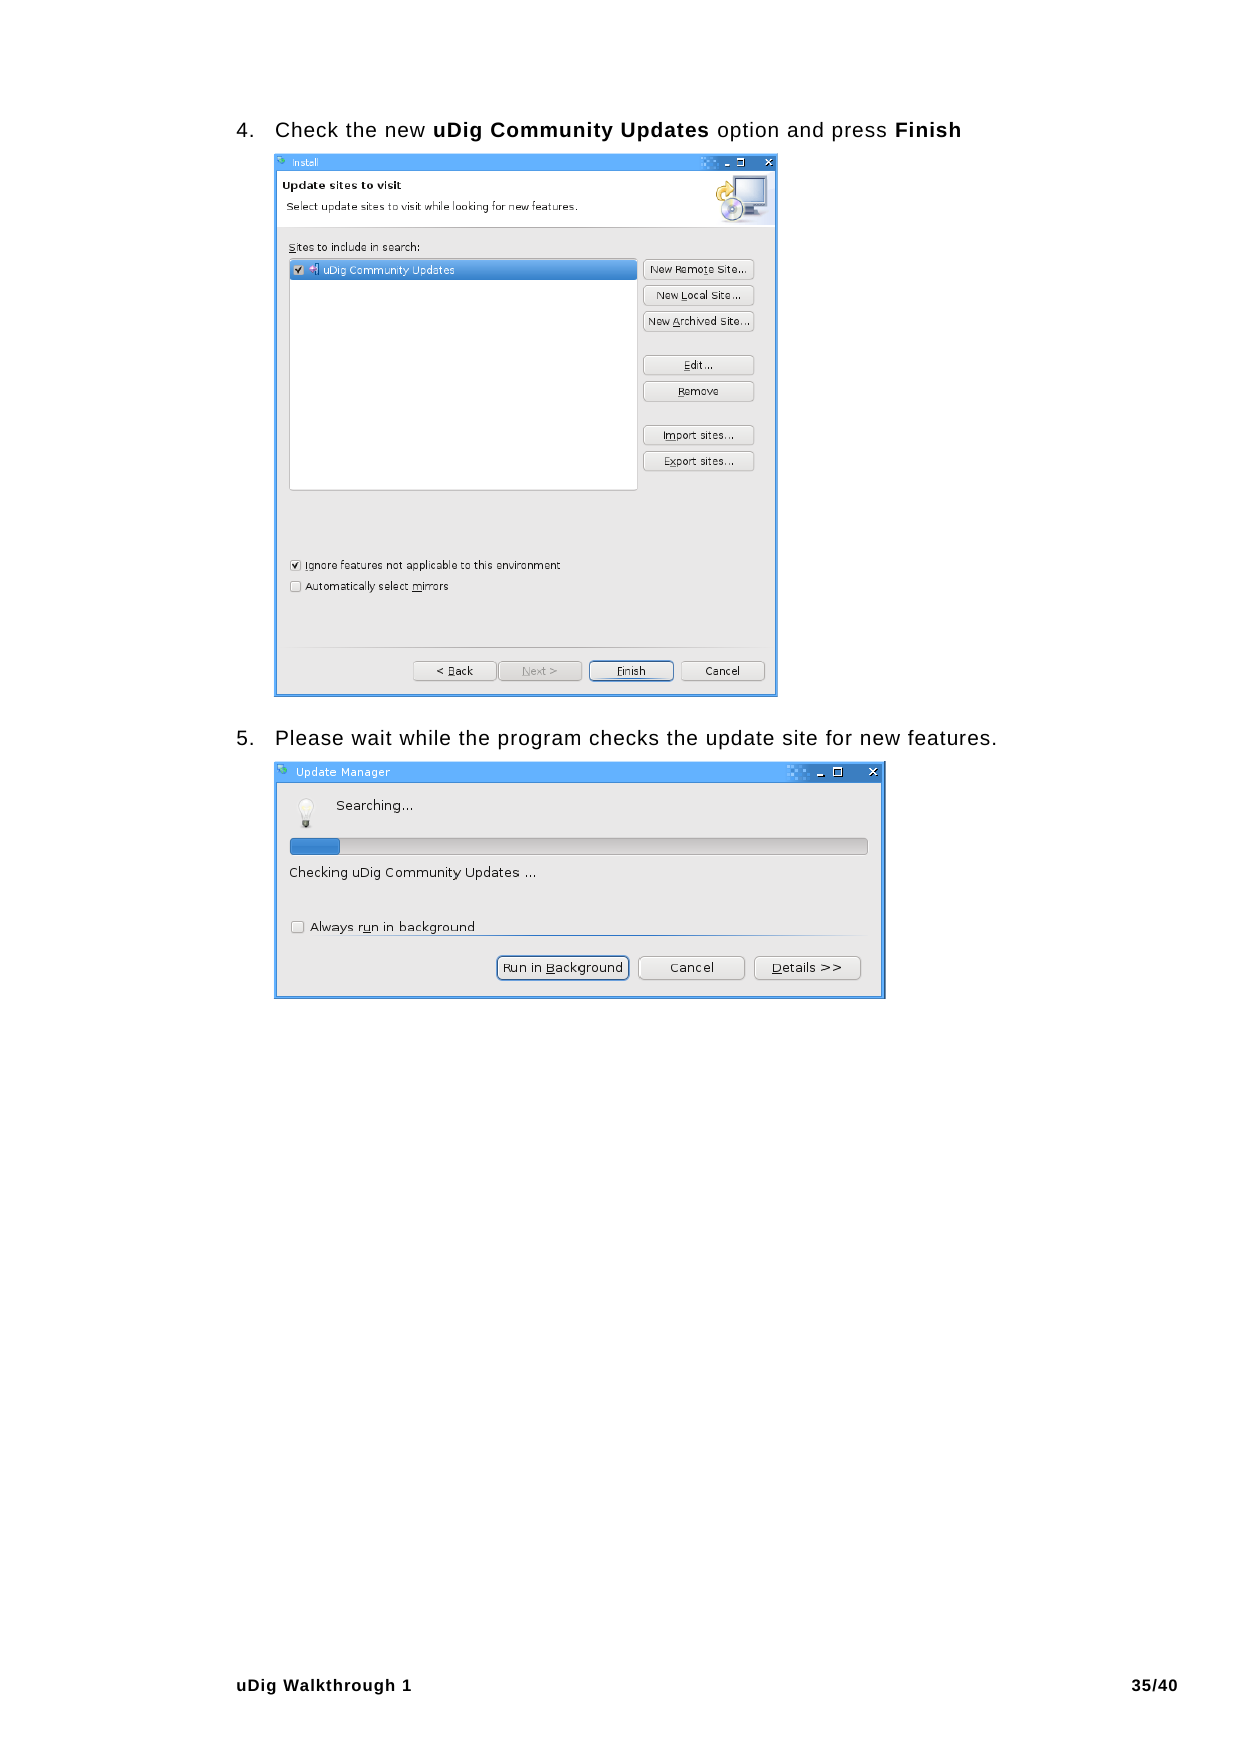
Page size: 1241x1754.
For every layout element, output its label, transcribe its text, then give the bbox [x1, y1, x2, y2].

picture [273, 761, 886, 999]
list Check the new uDig Community Updates option and press Finish [236, 118, 1181, 709]
list Please wait while the program checks the update site for new features. [236, 725, 1181, 1010]
picture [273, 153, 778, 697]
